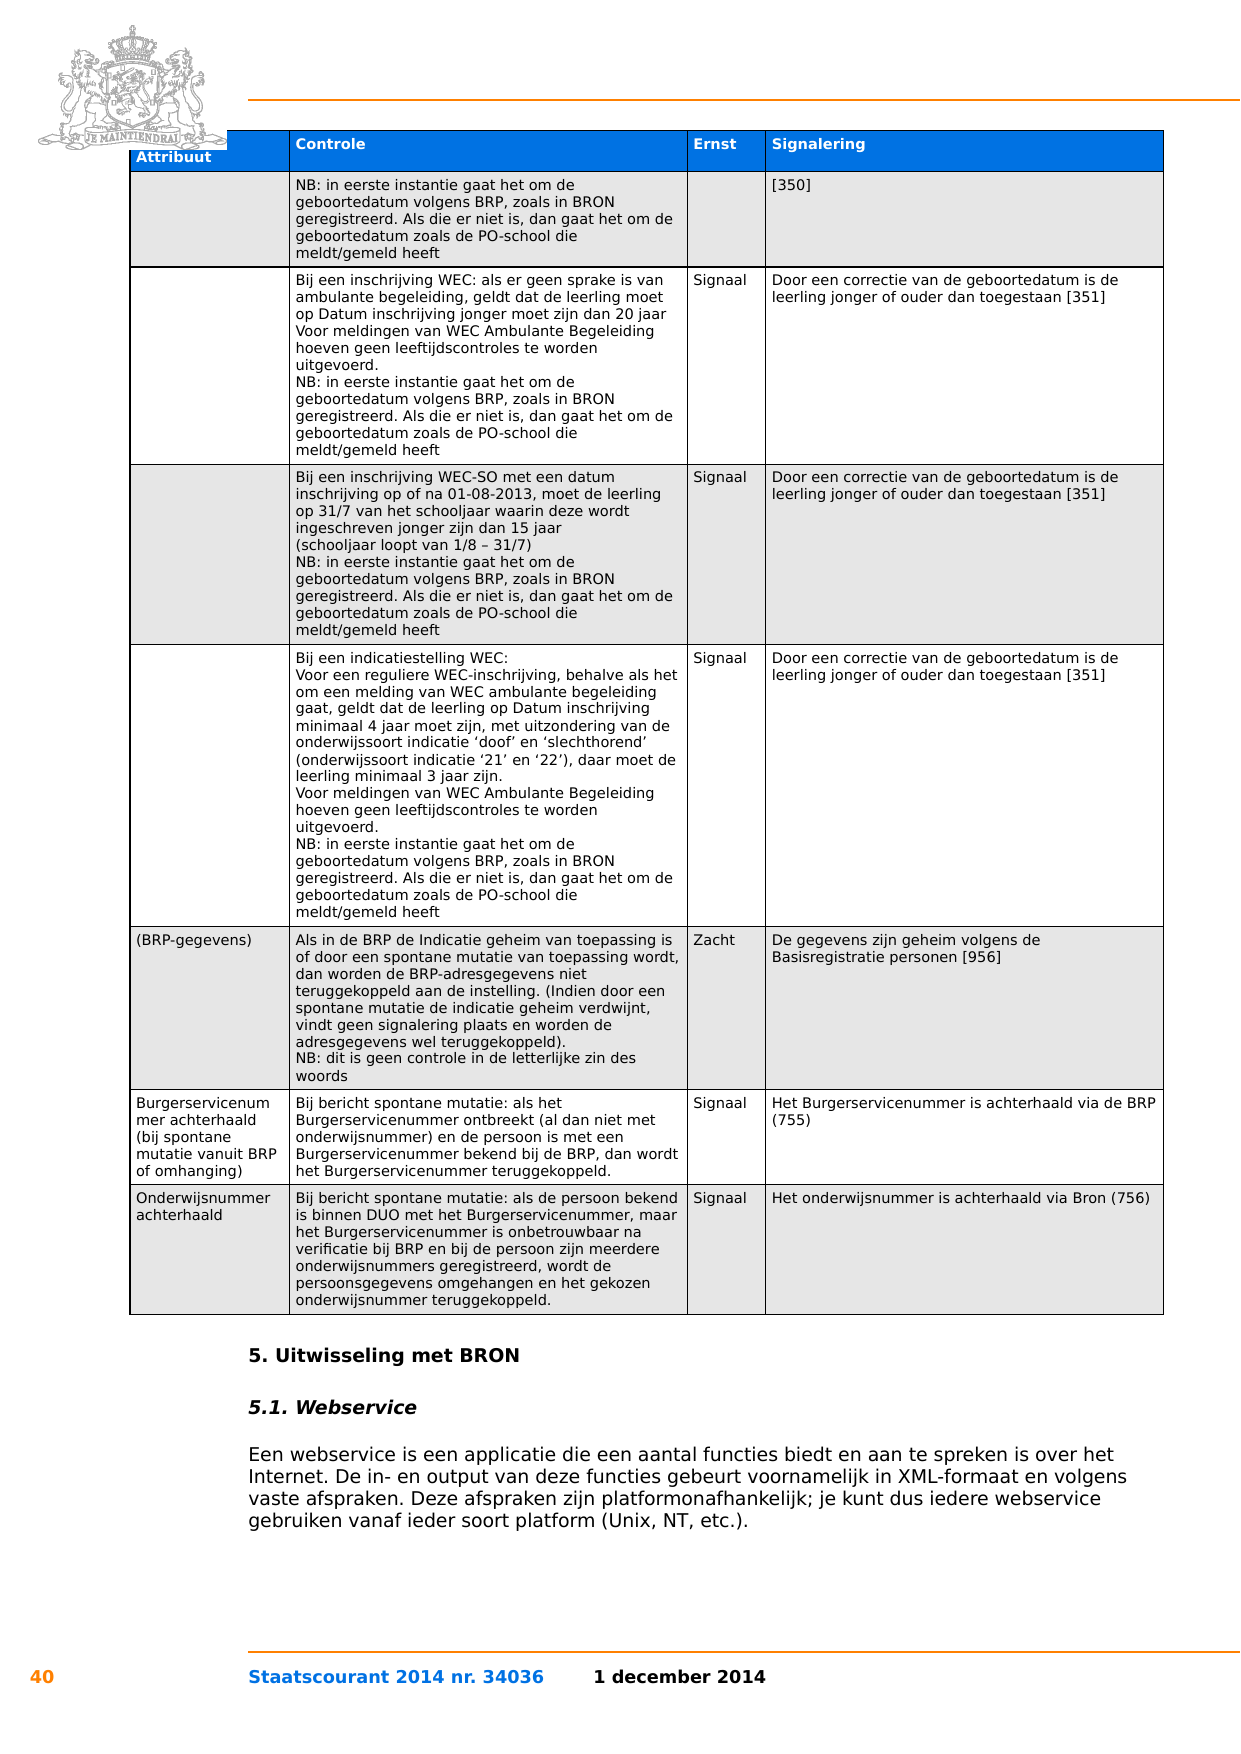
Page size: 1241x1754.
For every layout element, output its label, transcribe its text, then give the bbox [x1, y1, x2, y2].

table_cell Het onderwijsnummer is achterhaald via Bron (756) [766, 1185, 1163, 1314]
table_cell Bij een indicatiestelling WEC: Voor een reguliere WEC-inschrijving, behalve als het om een melding van WEC ambulante begeleiding gaat, geldt dat de leerling op Datum inschrijving minimaal 4 jaar moet zijn, met uitzondering van de onderwijssoort indicatie ‘doof’ en ‘slechthorend’ (onderwijssoort indicatie ‘21’ en ‘22’), daar moet de leerling minimaal 3 jaar zijn. Voor meldingen van WEC Ambulante Begeleiding hoeven geen leeftijdscontroles te worden uitgevoerd. NB: in eerste instantie gaat het om de geboortedatum volgens BRP, zoals in BRON geregistreerd. Als die er niet is, dan gaat het om de geboortedatum zoals de PO-school die meldt/gemeld heeft [290, 645, 687, 926]
table_cell Bij bericht spontane mutatie: als de persoon bekend is binnen DUO met het Burgerservicenummer, maar het Burgerservicenummer is onbetrouwbaar na verificatie bij BRP en bij de persoon zijn meerdere onderwijsnummers geregistreerd, wordt de persoonsgegevens omgehangen en het gekozen onderwijsnummer teruggekoppeld. [290, 1185, 687, 1314]
table_cell Als in de BRP de Indicatie geheim van toepassing is of door een spontane mutatie van toepassing wordt, dan worden de BRP-adresgegevens niet teruggekoppeld aan de instelling. (Indien door een spontane mutatie de indicatie geheim verdwijnt, vindt geen signalering plaats en worden de adresgegevens wel teruggekoppeld). NB: dit is geen controle in de letterlijke zin des woords [290, 927, 687, 1089]
subtitle 5.1. Webservice [248, 1397, 1163, 1419]
table_cell Signaal [688, 465, 765, 644]
table_header Ernst [688, 131, 765, 171]
table_cell Signaal [688, 1090, 765, 1184]
table_cell [131, 465, 289, 644]
table_cell Signaal [688, 645, 765, 926]
table_cell Signaal [688, 268, 765, 463]
table_cell Bij een inschrijving WEC: als er geen sprake is van ambulante begeleiding, geldt dat de leerling moet op Datum inschrijving jonger moet zijn dan 20 jaar Voor meldingen van WEC Ambulante Begeleiding hoeven geen leeftijdscontroles te worden uitgevoerd. NB: in eerste instantie gaat het om de geboortedatum volgens BRP, zoals in BRON geregistreerd. Als die er niet is, dan gaat het om de geboortedatum zoals de PO-school die meldt/gemeld heeft [290, 268, 687, 463]
table_cell [131, 645, 289, 926]
table_header Controle [290, 131, 687, 171]
table_header Attribuut [131, 131, 289, 171]
table_cell Door een correctie van de geboortedatum is de leerling jonger of ouder dan toegestaan [351] [766, 645, 1163, 926]
table_cell Signaal [688, 1185, 765, 1314]
table_cell [131, 268, 289, 463]
text Een webservice is een applicatie die een aantal functies biedt en aan te spreken is over het Internet. De in- en output van deze functies gebeurt voornamelijk in XML-formaat en volgens vaste afspraken. Deze afspraken zijn platformonafhankelijk; je kunt dus iedere webservice gebruiken vanaf ieder soort platform (Unix, NT, etc.). [248, 1444, 1163, 1532]
table_cell (BRP-gegevens) [131, 927, 289, 1089]
table_cell NB: in eerste instantie gaat het om de geboortedatum volgens BRP, zoals in BRON geregistreerd. Als die er niet is, dan gaat het om de geboortedatum zoals de PO-school die meldt/gemeld heeft [290, 172, 687, 266]
table_cell Bij een inschrijving WEC-SO met een datum inschrijving op of na 01-08-2013, moet de leerling op 31/7 van het schooljaar waarin deze wordt ingeschreven jonger zijn dan 15 jaar (schooljaar loopt van 1/8 – 31/7) NB: in eerste instantie gaat het om de geboortedatum volgens BRP, zoals in BRON geregistreerd. Als die er niet is, dan gaat het om de geboortedatum zoals de PO-school die meldt/gemeld heeft [290, 465, 687, 644]
subtitle 5. Uitwisseling met BRON [248, 1345, 1163, 1367]
table_cell Het Burgerservicenummer is achterhaald via de BRP (755) [766, 1090, 1163, 1184]
table_cell Bij bericht spontane mutatie: als het Burgerservicenummer ontbreekt (al dan niet met onderwijsnummer) en de persoon is met een Burgerservicenummer bekend bij de BRP, dan wordt het Burgerservicenummer teruggekoppeld. [290, 1090, 687, 1184]
table_cell Door een correctie van de geboortedatum is de leerling jonger of ouder dan toegestaan [351] [766, 268, 1163, 463]
table_cell Zacht [688, 927, 765, 1089]
picture [38, 25, 227, 150]
table_cell [131, 172, 289, 266]
table_header Signalering [766, 131, 1163, 171]
table_cell De gegevens zijn geheim volgens de Basisregistratie personen [956] [766, 927, 1163, 1089]
table_cell Door een correctie van de geboortedatum is de leerling jonger of ouder dan toegestaan [351] [766, 465, 1163, 644]
table_cell [688, 172, 765, 266]
table_cell Burgerservicenummer achterhaald (bij spontane mutatie vanuit BRP of omhanging) [131, 1090, 289, 1184]
table_cell Onderwijsnummer achterhaald [131, 1185, 289, 1314]
table_cell [350] [766, 172, 1163, 266]
